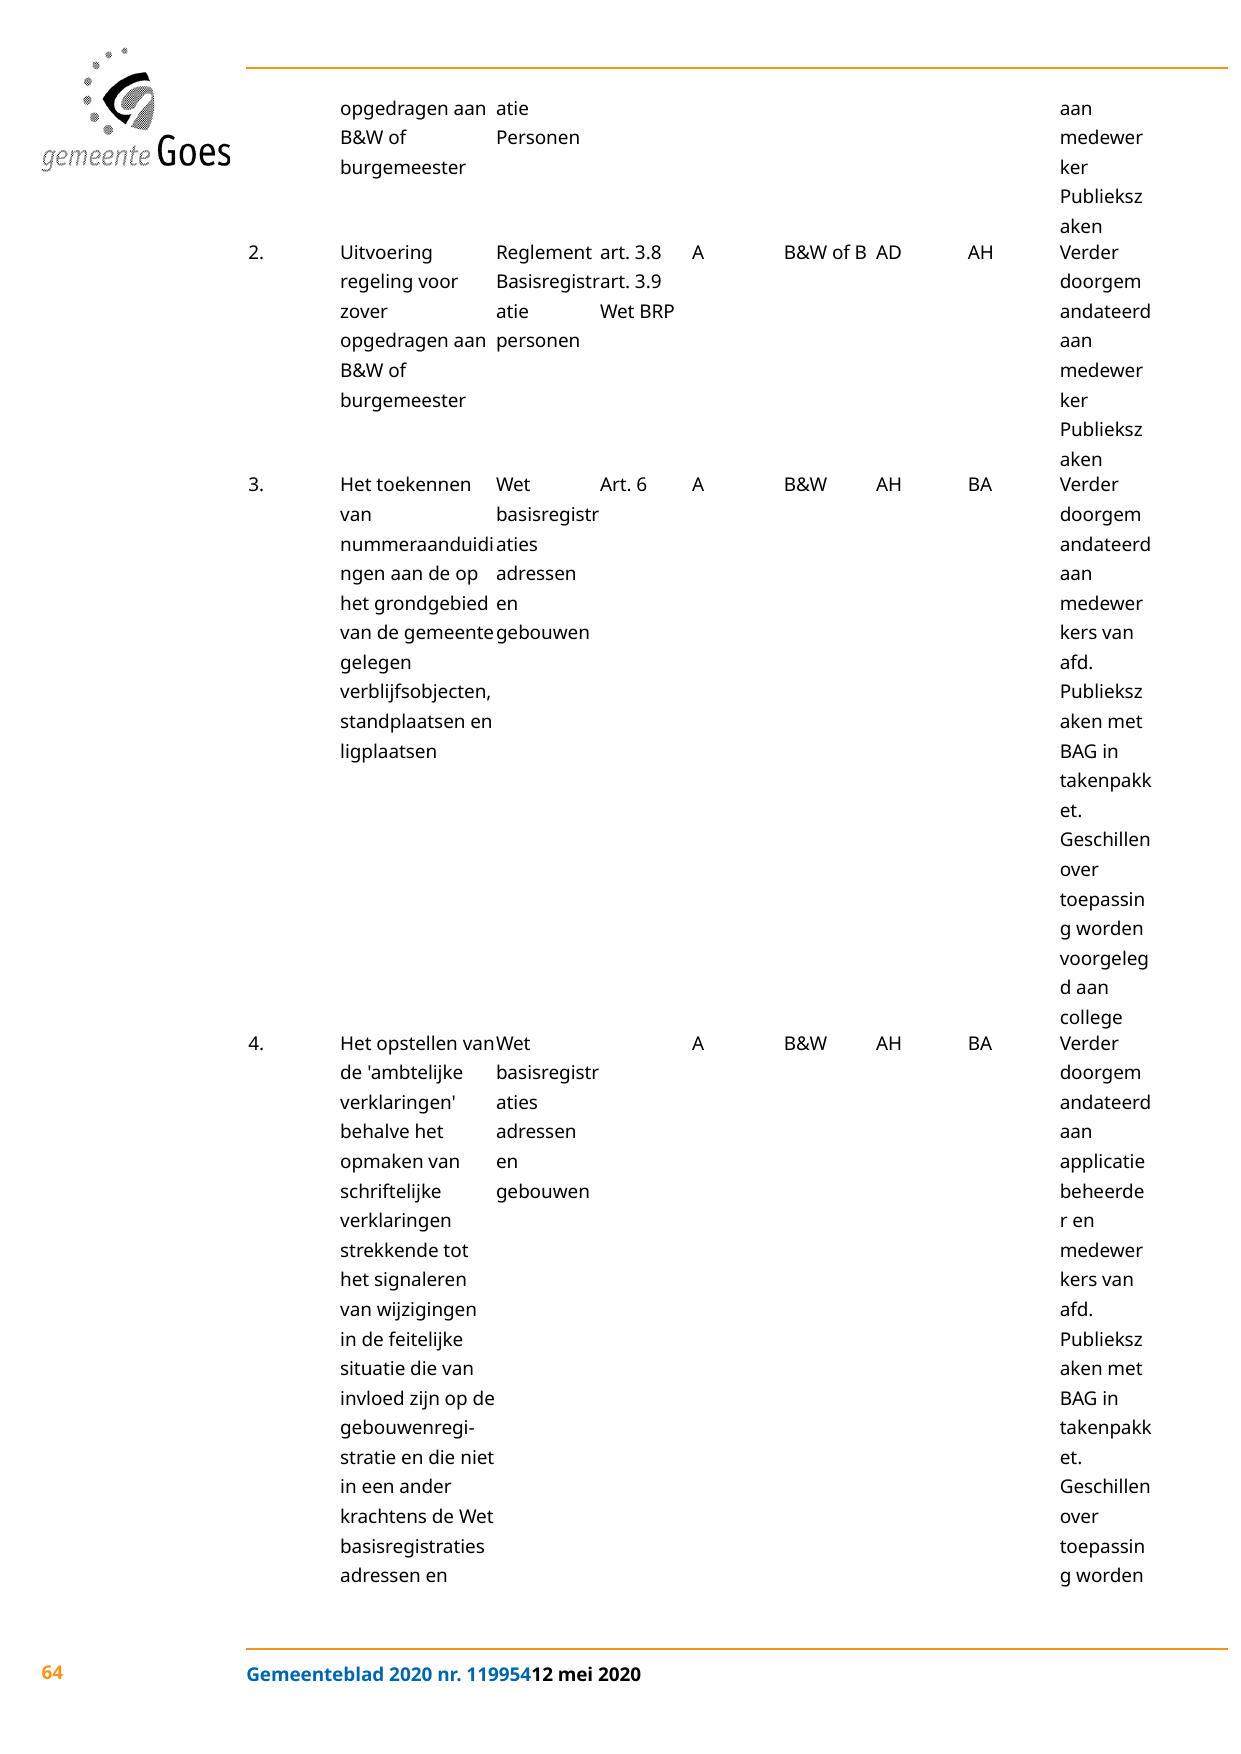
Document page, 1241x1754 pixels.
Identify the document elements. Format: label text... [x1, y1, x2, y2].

table_cell [784, 95, 876, 239]
picture [41, 47, 231, 172]
table_cell AH [968, 239, 1059, 472]
table_cell atie Personen [496, 95, 600, 239]
table_cell Verder doorgemandateerd aan medewerkers van afd. Publiekszaken met BAG in takenpakket. Geschillen over toepassing worden voorgelegd aan college [1060, 472, 1152, 1030]
table_cell Reglement Basisregistratie personen [496, 239, 600, 472]
table_cell [876, 95, 968, 239]
table_cell [248, 95, 340, 239]
table_cell Verder doorgemandateerd aan applicatiebeheerder en medewerkers van afd. Publiekszaken met BAG in takenpakket. Geschillen over toepassing worden [1060, 1030, 1152, 1588]
table_cell BA [968, 472, 1059, 1030]
table_cell AD [876, 239, 968, 472]
table_cell B&W [784, 1030, 876, 1588]
table_cell Uitvoering regeling voor zover opgedragen aan B&W of burgemeester [340, 239, 496, 472]
table_cell [600, 95, 692, 239]
table_cell Het toekennen van nummeraanduidingen aan de op het grondgebied van de gemeente gelegen verblijfsobjecten, standplaatsen en ligplaatsen [340, 472, 496, 1030]
table_cell 2. [248, 239, 340, 472]
table_cell A [692, 1030, 784, 1588]
table_cell aan medewerker Publiekszaken [1060, 95, 1152, 239]
table_cell AH [876, 1030, 968, 1588]
table_cell art. 3.8 art. 3.9 Wet BRP [600, 239, 692, 472]
table_cell Wet basisregistraties adressen en gebouwen [496, 1030, 600, 1588]
table_cell B&W of B [784, 239, 876, 472]
table_cell [692, 95, 784, 239]
table_cell 4. [248, 1030, 340, 1588]
table_cell Wet basisregistraties adressen en gebouwen [496, 472, 600, 1030]
table_cell BA [968, 1030, 1059, 1588]
table_cell Art. 6 [600, 472, 692, 1030]
table_cell [968, 95, 1059, 239]
table_cell AH [876, 472, 968, 1030]
table_cell A [692, 239, 784, 472]
table_cell 3. [248, 472, 340, 1030]
table_cell Verder doorgemandateerd aan medewerker Publiekszaken [1060, 239, 1152, 472]
table_cell B&W [784, 472, 876, 1030]
table_cell opgedragen aan B&W of burgemeester [340, 95, 496, 239]
table_cell Het opstellen van de 'ambtelijke verklaringen' behalve het opmaken van schriftelijke verklaringen strekkende tot het signaleren van wijzigingen in de feitelijke situatie die van invloed zijn op de gebouwenregi-stratie en die niet in een ander krachtens de Wet basisregistraties adressen en [340, 1030, 496, 1588]
table_cell A [692, 472, 784, 1030]
table_cell [600, 1030, 692, 1588]
